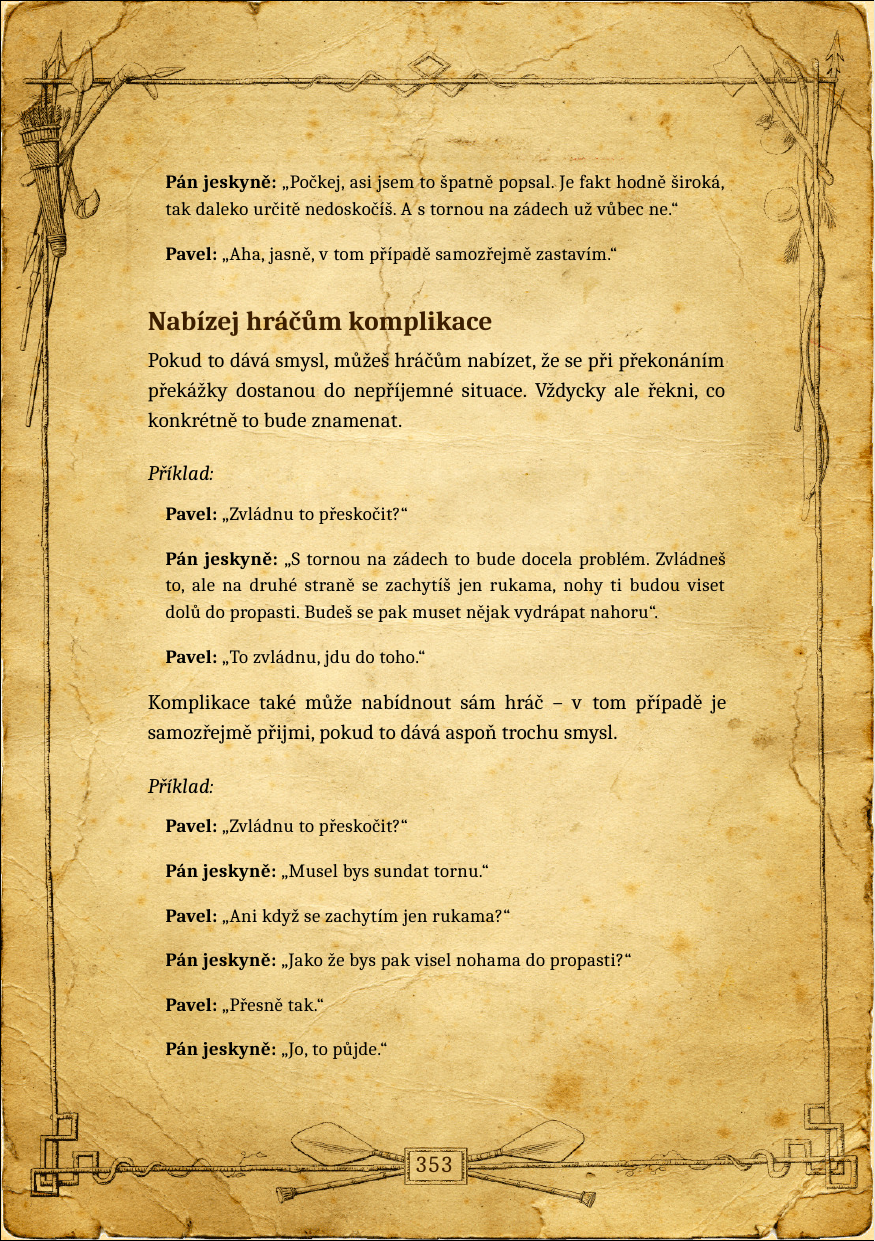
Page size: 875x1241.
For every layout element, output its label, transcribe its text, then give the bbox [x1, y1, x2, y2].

text Pavel: „Zvládnu to přeskočit?“ [165, 816, 726, 838]
subtitle Nabízej hráčům komplikace [148, 306, 726, 337]
text Pavel: „Zvládnu to přeskočit?“ [165, 503, 726, 525]
picture [1, 1, 874, 1240]
text Pán jeskyně: „Musel bys sundat tornu.“ [165, 861, 726, 882]
text Pokud to dává smysl, můžeš hráčům nabízet, že se při překonáním překážky dostanou do nepříjemné situace. Vždycky ale řekni, co konkrétně to bude znamenat. [148, 348, 726, 432]
text Pavel: „Ani když se zachytím jen rukama?“ [165, 905, 726, 927]
text Příklad: [148, 774, 726, 798]
text Pán jeskyně: „S⁠ tornou na zádech to bude docela problém. Zvládneš to, ale na druhé straně se zachytíš jen rukama, nohy ti budou viset dolů do propasti. Budeš se pak muset nějak vydrápat nahoru“. [165, 548, 726, 623]
text Pavel: „To zvládnu, jdu do toho.“ [165, 646, 726, 668]
text Pán jeskyně: „Jo, to půjde.“ [165, 1039, 726, 1061]
text Pán jeskyně: „Počkej, asi jsem to špatně popsal. Je fakt hodně široká, tak daleko určitě nedoskočíš. A⁠ s⁠ tornou na zádech už vůbec ne.“ [165, 172, 726, 220]
text Pavel: „Aha, jasně, v⁠ tom případě samozřejmě zastavím.“ [165, 243, 726, 265]
text Pán jeskyně: „Jako že bys pak visel nohama do propasti?“ [165, 950, 726, 971]
text Komplikace také může nabídnout sám hráč – v⁠ tom případě je samozřejmě přijmi, pokud to dává aspoň trochu smysl. [148, 691, 726, 745]
text Příklad: [148, 462, 726, 486]
text Pavel: „Přesně tak.“ [165, 994, 726, 1016]
